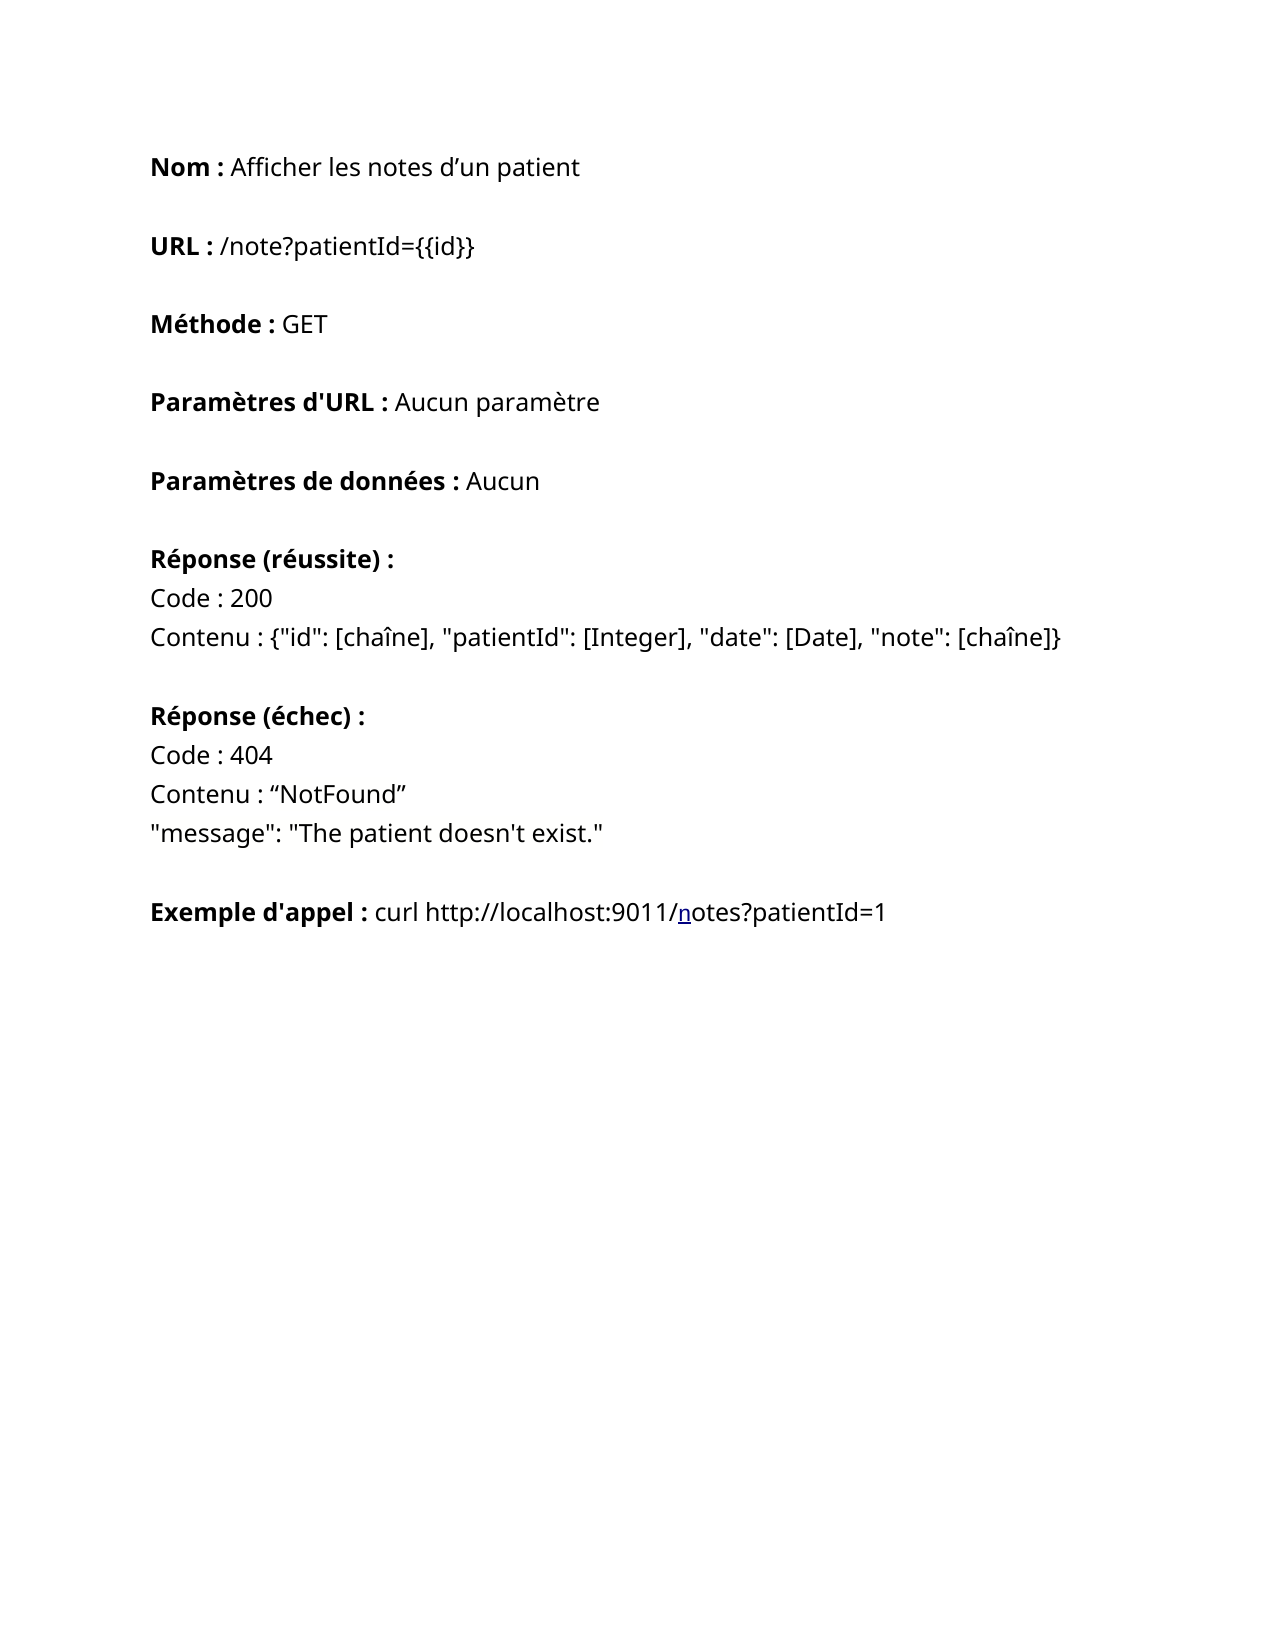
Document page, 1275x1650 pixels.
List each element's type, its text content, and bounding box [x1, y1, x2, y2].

text Méthode : GET [150, 307, 1125, 341]
text Contenu : “NotFound” [150, 777, 1125, 811]
text "message": "The patient doesn't exist." [150, 816, 1125, 850]
text Exemple d'appel : curl http://localhost:9011/notes?patientId=1 [150, 894, 1125, 928]
text Code : 404 [150, 737, 1125, 772]
text Contenu : {"id": [chaîne], "patientId": [Integer], "date": [Date], "note": [chaîne]} [150, 620, 1125, 654]
text Paramètres d'URL : Aucun paramètre [150, 385, 1125, 419]
text Réponse (échec) : [150, 698, 1125, 732]
text Réponse (réussite) : [150, 542, 1125, 576]
text Paramètres de données : Aucun [150, 463, 1125, 497]
text Code : 200 [150, 581, 1125, 615]
text URL : /note?patientId={{id}} [150, 228, 1125, 262]
text Nom : Afficher les notes d’un patient [150, 150, 1125, 184]
